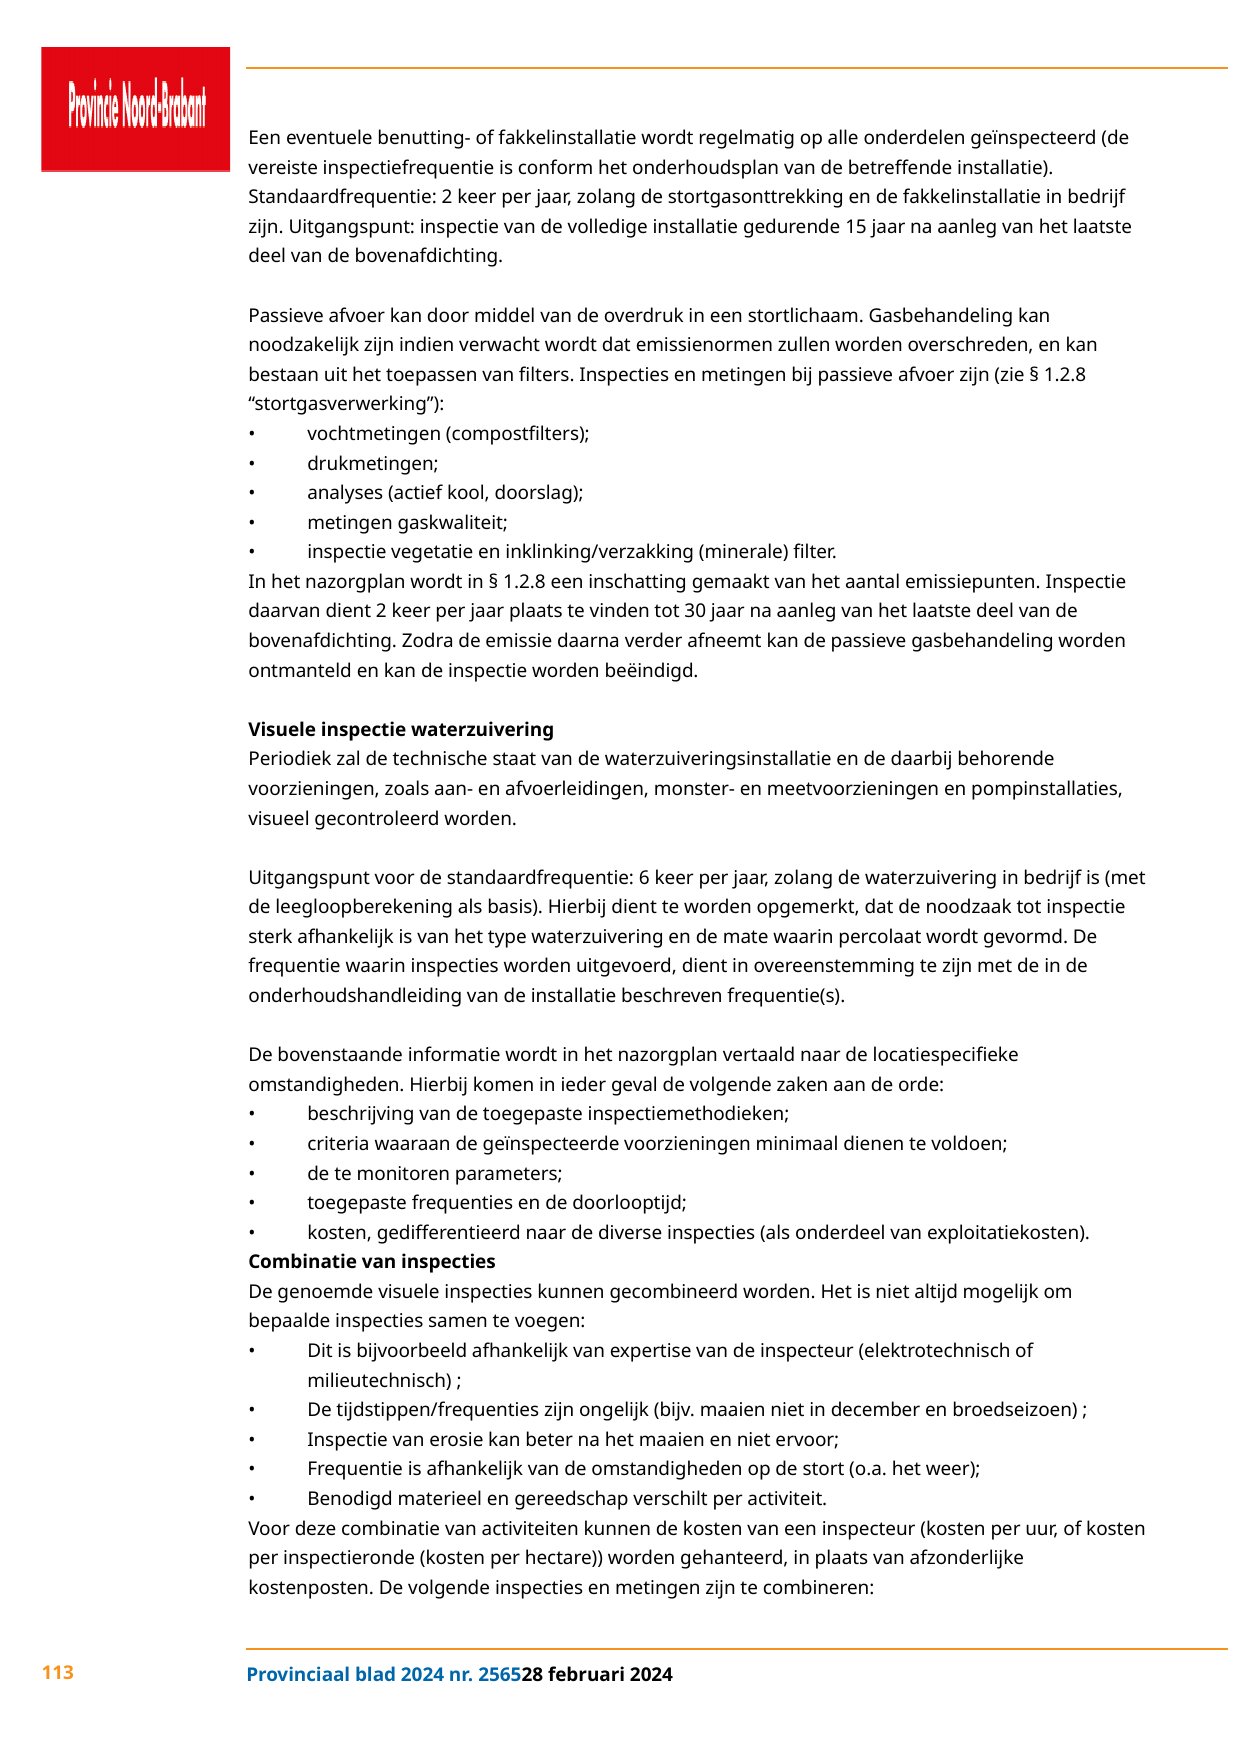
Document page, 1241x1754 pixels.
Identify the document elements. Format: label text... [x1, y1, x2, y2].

list toegepaste frequenties en de doorlooptijd; [248, 1189, 1152, 1215]
list vochtmetingen (compostfilters); [248, 420, 1152, 446]
text In het nazorgplan wordt in § 1.2.8 een inschatting gemaakt van het aantal emissiepunten. Inspectie daarvan dient 2 keer per jaar plaats te vinden tot 30 jaar na aanleg van het laatste deel van de bovenafdichting. Zodra de emissie daarna verder afneemt kan de passieve gasbehandeling worden ontmanteld en kan de inspectie worden beëindigd. [248, 568, 1152, 683]
list inspectie vegetatie en inklinking/verzakking (minerale) filter. [248, 538, 1152, 564]
list De tijdstippen/frequenties zijn ongelijk (bijv. maaien niet in december en broedseizoen) ; [248, 1396, 1152, 1422]
text De genoemde visuele inspecties kunnen gecombineerd worden. Het is niet altijd mogelijk om bepaalde inspecties samen te voegen: [248, 1278, 1152, 1333]
list Dit is bijvoorbeeld afhankelijk van expertise van de inspecteur (elektrotechnisch of milieutechnisch) ; [248, 1337, 1152, 1393]
list metingen gaskwaliteit; [248, 509, 1152, 535]
text Een eventuele benutting- of fakkelinstallatie wordt regelmatig op alle onderdelen geïnspecteerd (de vereiste inspectiefrequentie is conform het onderhoudsplan van de betreffende installatie). [248, 124, 1152, 180]
text Standaardfrequentie: 2 keer per jaar, zolang de stortgasonttrekking en de fakkelinstallatie in bedrijf zijn. Uitgangspunt: inspectie van de volledige installatie gedurende 15 jaar na aanleg van het laatste deel van de bovenafdichting. [248, 183, 1152, 268]
list drukmetingen; [248, 450, 1152, 476]
list criteria waaraan de geïnspecteerde voorzieningen minimaal dienen te voldoen; [248, 1130, 1152, 1156]
picture [41, 47, 231, 172]
text De bovenstaande informatie wordt in het nazorgplan vertaald naar de locatiespecifieke omstandigheden. Hierbij komen in ieder geval de volgende zaken aan de orde: [248, 1041, 1152, 1097]
text Visuele inspectie waterzuivering [248, 716, 1152, 742]
list kosten, gedifferentieerd naar de diverse inspecties (als onderdeel van exploitatiekosten). [248, 1219, 1152, 1245]
list de te monitoren parameters; [248, 1160, 1152, 1186]
list Frequentie is afhankelijk van de omstandigheden op de stort (o.a. het weer); [248, 1456, 1152, 1481]
text Periodiek zal de technische staat van de waterzuiveringsinstallatie en de daarbij behorende voorzieningen, zoals aan- en afvoerleidingen, monster- en meetvoorzieningen en pompinstallaties, visueel gecontroleerd worden. [248, 746, 1152, 831]
list beschrijving van de toegepaste inspectiemethodieken; [248, 1101, 1152, 1126]
list Inspectie van erosie kan beter na het maaien en niet ervoor; [248, 1426, 1152, 1452]
list Benodigd materieel en gereedschap verschilt per activiteit. [248, 1485, 1152, 1511]
text Passieve afvoer kan door middel van de overdruk in een stortlichaam. Gasbehandeling kan noodzakelijk zijn indien verwacht wordt dat emissienormen zullen worden overschreden, en kan bestaan uit het toepassen van filters. Inspecties en metingen bij passieve afvoer zijn (zie § 1.2.8 “stortgasverwerking”): [248, 302, 1152, 416]
text Combinatie van inspecties [248, 1248, 1152, 1274]
list analyses (actief kool, doorslag); [248, 479, 1152, 505]
text Voor deze combinatie van activiteiten kunnen de kosten van een inspecteur (kosten per uur, of kosten per inspectieronde (kosten per hectare)) worden gehanteerd, in plaats van afzonderlijke kostenposten. De volgende inspecties en metingen zijn te combineren: [248, 1515, 1152, 1600]
text Uitgangspunt voor de standaardfrequentie: 6 keer per jaar, zolang de waterzuivering in bedrijf is (met de leegloopberekening als basis). Hierbij dient te worden opgemerkt, dat de noodzaak tot inspectie sterk afhankelijk is van het type waterzuivering en de mate waarin percolaat wordt gevormd. De frequentie waarin inspecties worden uitgevoerd, dient in overeenstemming te zijn met de in de onderhoudshandleiding van de installatie beschreven frequentie(s). [248, 864, 1152, 1008]
